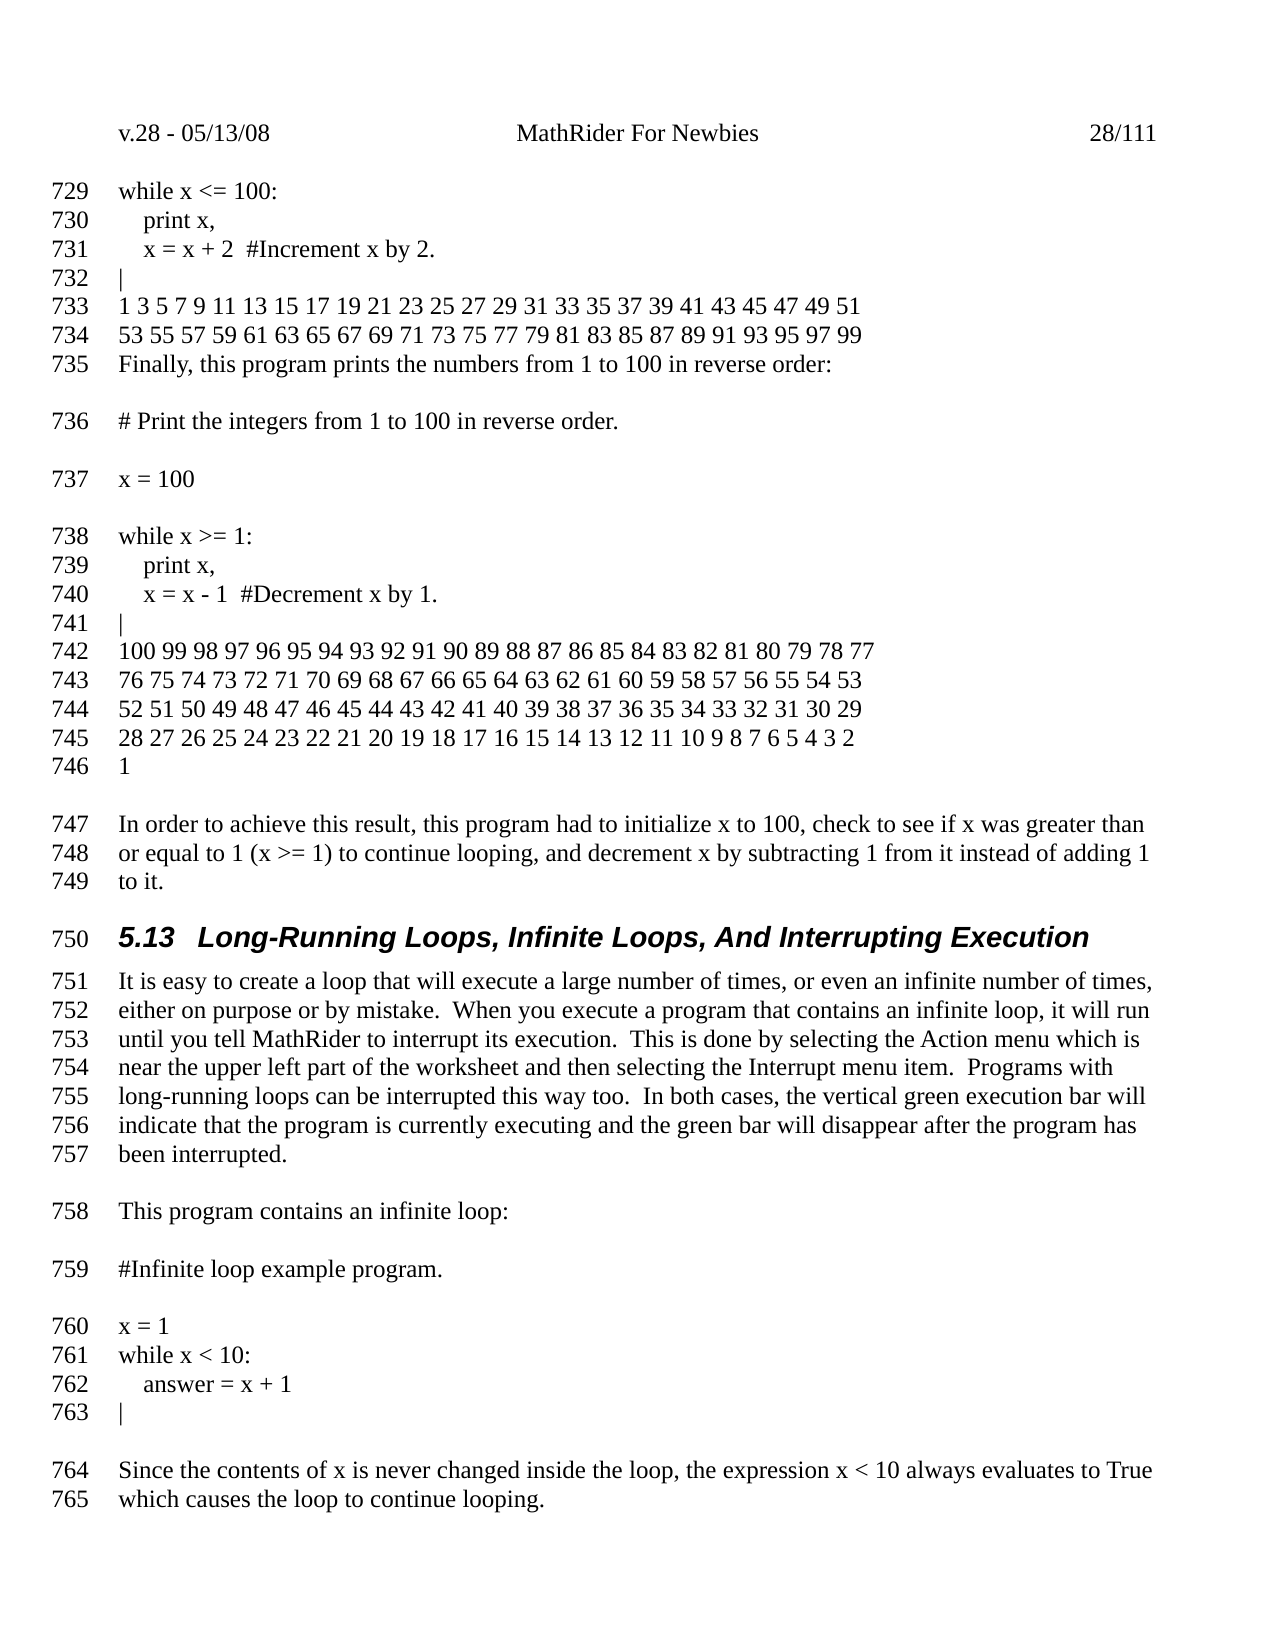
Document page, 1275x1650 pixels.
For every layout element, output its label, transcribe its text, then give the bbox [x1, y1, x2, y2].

text x = 1 [118, 1311, 1157, 1340]
text It is easy to create a loop that will execute a large number of times, or even an infinite number of times, either on purpose or by mistake. When you execute a program that contains an infinite loop, it will run until you tell MathRider to interrupt its execution. This is done by selecting the Action menu which is near the upper left part of the worksheet and then selecting the Interrupt menu item. Programs with long-running loops can be interrupted this way too. In both cases, the vertical green execution bar will indicate that the program is currently executing and the green bar will disappear after the program has been interrupted. [118, 966, 1157, 1167]
text while x < 10: [118, 1340, 1157, 1369]
text #Infinite loop example program. [118, 1254, 1157, 1282]
text Since the contents of x is never changed inside the loop, the expression x < 10 always evaluates to True which causes the loop to continue looping. [118, 1455, 1157, 1512]
text print x, [118, 550, 1157, 579]
subtitle Long-Running Loops, Infinite Loops, And Interrupting Execution [118, 920, 1157, 954]
text # Print the integers from 1 to 100 in reverse order. [118, 406, 1157, 435]
text | [118, 608, 1157, 636]
text 100 99 98 97 96 95 94 93 92 91 90 89 88 87 86 85 84 83 82 81 80 79 78 77 [118, 636, 1157, 665]
text x = x - 1 #Decrement x by 1. [118, 579, 1157, 608]
text This program contains an infinite loop: [118, 1196, 1157, 1225]
text while x <= 100: [118, 176, 1157, 205]
text 52 51 50 49 48 47 46 45 44 43 42 41 40 39 38 37 36 35 34 33 32 31 30 29 [118, 694, 1157, 723]
text while x >= 1: [118, 521, 1157, 550]
text 76 75 74 73 72 71 70 69 68 67 66 65 64 63 62 61 60 59 58 57 56 55 54 53 [118, 665, 1157, 694]
text answer = x + 1 [118, 1369, 1157, 1397]
text 53 55 57 59 61 63 65 67 69 71 73 75 77 79 81 83 85 87 89 91 93 95 97 99 [118, 320, 1157, 349]
text x = 100 [118, 464, 1157, 493]
text x = x + 2 #Increment x by 2. [118, 234, 1157, 263]
text | [118, 1397, 1157, 1426]
text 28 27 26 25 24 23 22 21 20 19 18 17 16 15 14 13 12 11 10 9 8 7 6 5 4 3 2 [118, 723, 1157, 751]
text 1 [118, 751, 1157, 780]
text | [118, 263, 1157, 291]
text print x, [118, 205, 1157, 234]
text 1 3 5 7 9 11 13 15 17 19 21 23 25 27 29 31 33 35 37 39 41 43 45 47 49 51 [118, 291, 1157, 320]
text In order to achieve this result, this program had to initialize x to 100, check to see if x was greater than or equal to 1 (x >= 1) to continue looping, and decrement x by subtracting 1 from it instead of adding 1 to it. [118, 809, 1157, 895]
text Finally, this program prints the numbers from 1 to 100 in reverse order: [118, 349, 1157, 378]
